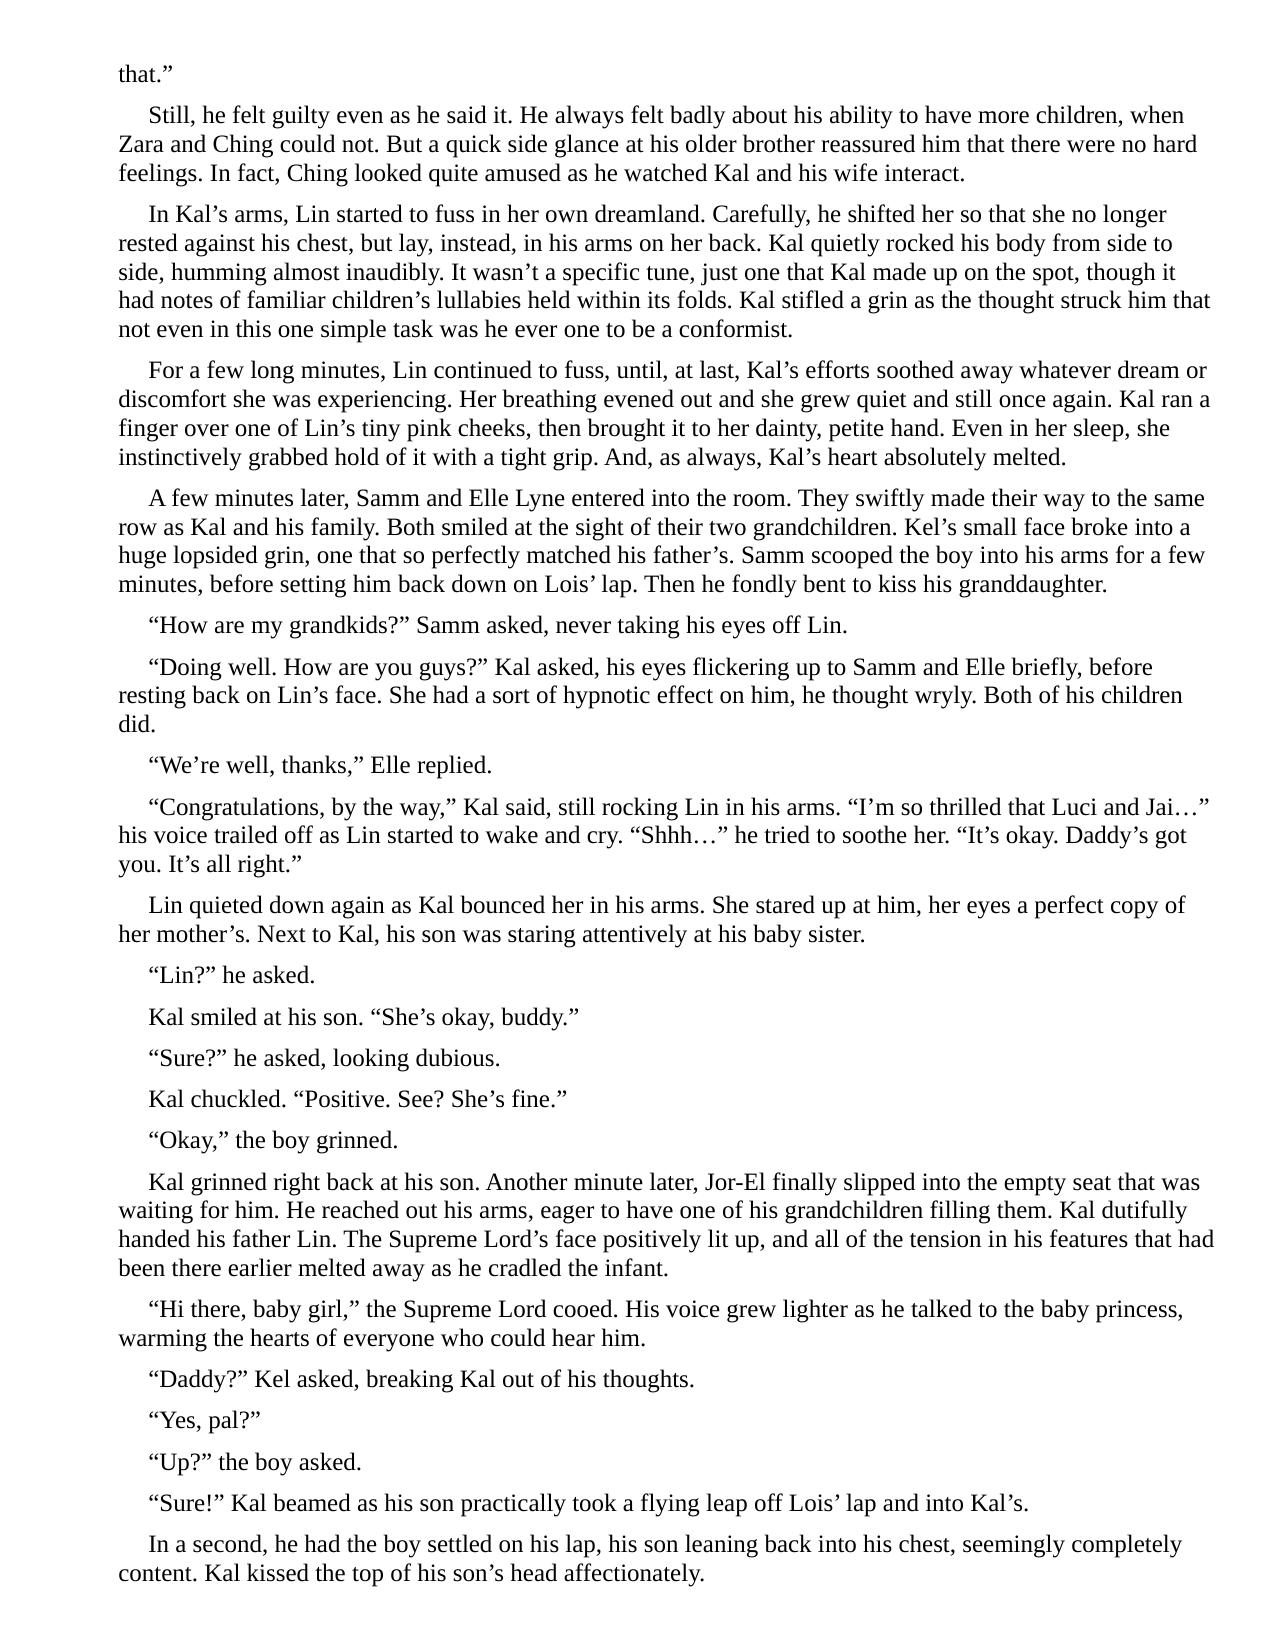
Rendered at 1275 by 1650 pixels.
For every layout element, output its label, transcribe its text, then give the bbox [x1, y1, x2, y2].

text “Hi there, baby girl,” the Supreme Lord cooed. His voice grew lighter as he talked to the baby princess, warming the hearts of everyone who could hear him. [118, 1294, 1216, 1352]
text “Sure!” Kal beamed as his son practically took a flying leap off Lois’ lap and into Kal’s. [118, 1488, 1216, 1517]
text “Daddy?” Kel asked, breaking Kal out of his thoughts. [118, 1364, 1216, 1393]
text “Lin?” he asked. [118, 960, 1216, 989]
text A few minutes later, Samm and Elle Lyne entered into the room. They swiftly made their way to the same row as Kal and his family. Both smiled at the sight of their two grandchildren. Kel’s small face broke into a huge lopsided grin, one that so perfectly matched his father’s. Samm scooped the boy into his arms for a few minutes, before setting him back down on Lois’ lap. Then he fondly bent to kiss his granddaughter. [118, 483, 1216, 598]
text Kal smiled at his son. “She’s okay, buddy.” [118, 1002, 1216, 1030]
text “Doing well. How are you guys?” Kal asked, his eyes flickering up to Samm and Elle briefly, before resting back on Lin’s face. She had a sort of hypnotic effect on him, he thought wryly. Both of his children did. [118, 652, 1216, 738]
text “Okay,” the boy grinned. [118, 1125, 1216, 1154]
text “Up?” the boy asked. [118, 1447, 1216, 1475]
text Still, he felt guilty even as he said it. He always felt badly about his ability to have more children, when Zara and Ching could not. But a quick side glance at his older brother reassured him that there were no hard feelings. In fact, Ching looked quite amused as he watched Kal and his wife interact. [118, 100, 1216, 187]
text “We’re well, thanks,” Elle replied. [118, 750, 1216, 779]
text In a second, he had the boy settled on his lap, his son leaning back into his chest, seemingly completely content. Kal kissed the top of his son’s head affectionately. [118, 1529, 1216, 1587]
text “Yes, pal?” [118, 1405, 1216, 1434]
text “Congratulations, by the way,” Kal said, still rocking Lin in his arms. “I’m so thrilled that Luci and Jai…” his voice trailed off as Lin started to wake and cry. “Shhh…” he tried to soothe her. “It’s okay. Daddy’s got you. It’s all right.” [118, 792, 1216, 878]
text “Sure?” he asked, looking dubious. [118, 1043, 1216, 1072]
text Kal grinned right back at his son. Another minute later, Jor-El finally slipped into the empty seat that was waiting for him. He reached out his arms, eager to have one of his grandchildren filling them. Kal dutifully handed his father Lin. The Supreme Lord’s face positively lit up, and all of the tension in his features that had been there earlier melted away as he cradled the infant. [118, 1167, 1216, 1282]
text For a few long minutes, Lin continued to fuss, until, at last, Kal’s efforts soothed away whatever dream or discomfort she was experiencing. Her breathing evened out and she grew quiet and still once again. Kal ran a finger over one of Lin’s tiny pink cheeks, then brought it to her dainty, petite hand. Even in her sleep, she instinctively grabbed hold of it with a tight grip. And, as always, Kal’s heart absolutely melted. [118, 355, 1216, 470]
text “How are my grandkids?” Samm asked, never taking his eyes off Lin. [118, 610, 1216, 639]
text that.” [118, 59, 1216, 88]
text In Kal’s arms, Lin started to fuss in her own dreamland. Carefully, he shifted her so that she no longer rested against his chest, but lay, instead, in his arms on her back. Kal quietly rocked his body from side to side, humming almost inaudibly. It wasn’t a specific tune, just one that Kal made up on the spot, though it had notes of familiar children’s lullabies held within its folds. Kal stifled a grin as the thought struck him that not even in this one simple task was he ever one to be a conformist. [118, 199, 1216, 343]
text Lin quieted down again as Kal bounced her in his arms. She stared up at him, her eyes a perfect copy of her mother’s. Next to Kal, his son was staring attentively at his baby sister. [118, 890, 1216, 948]
text Kal chuckled. “Positive. See? She’s fine.” [118, 1084, 1216, 1113]
